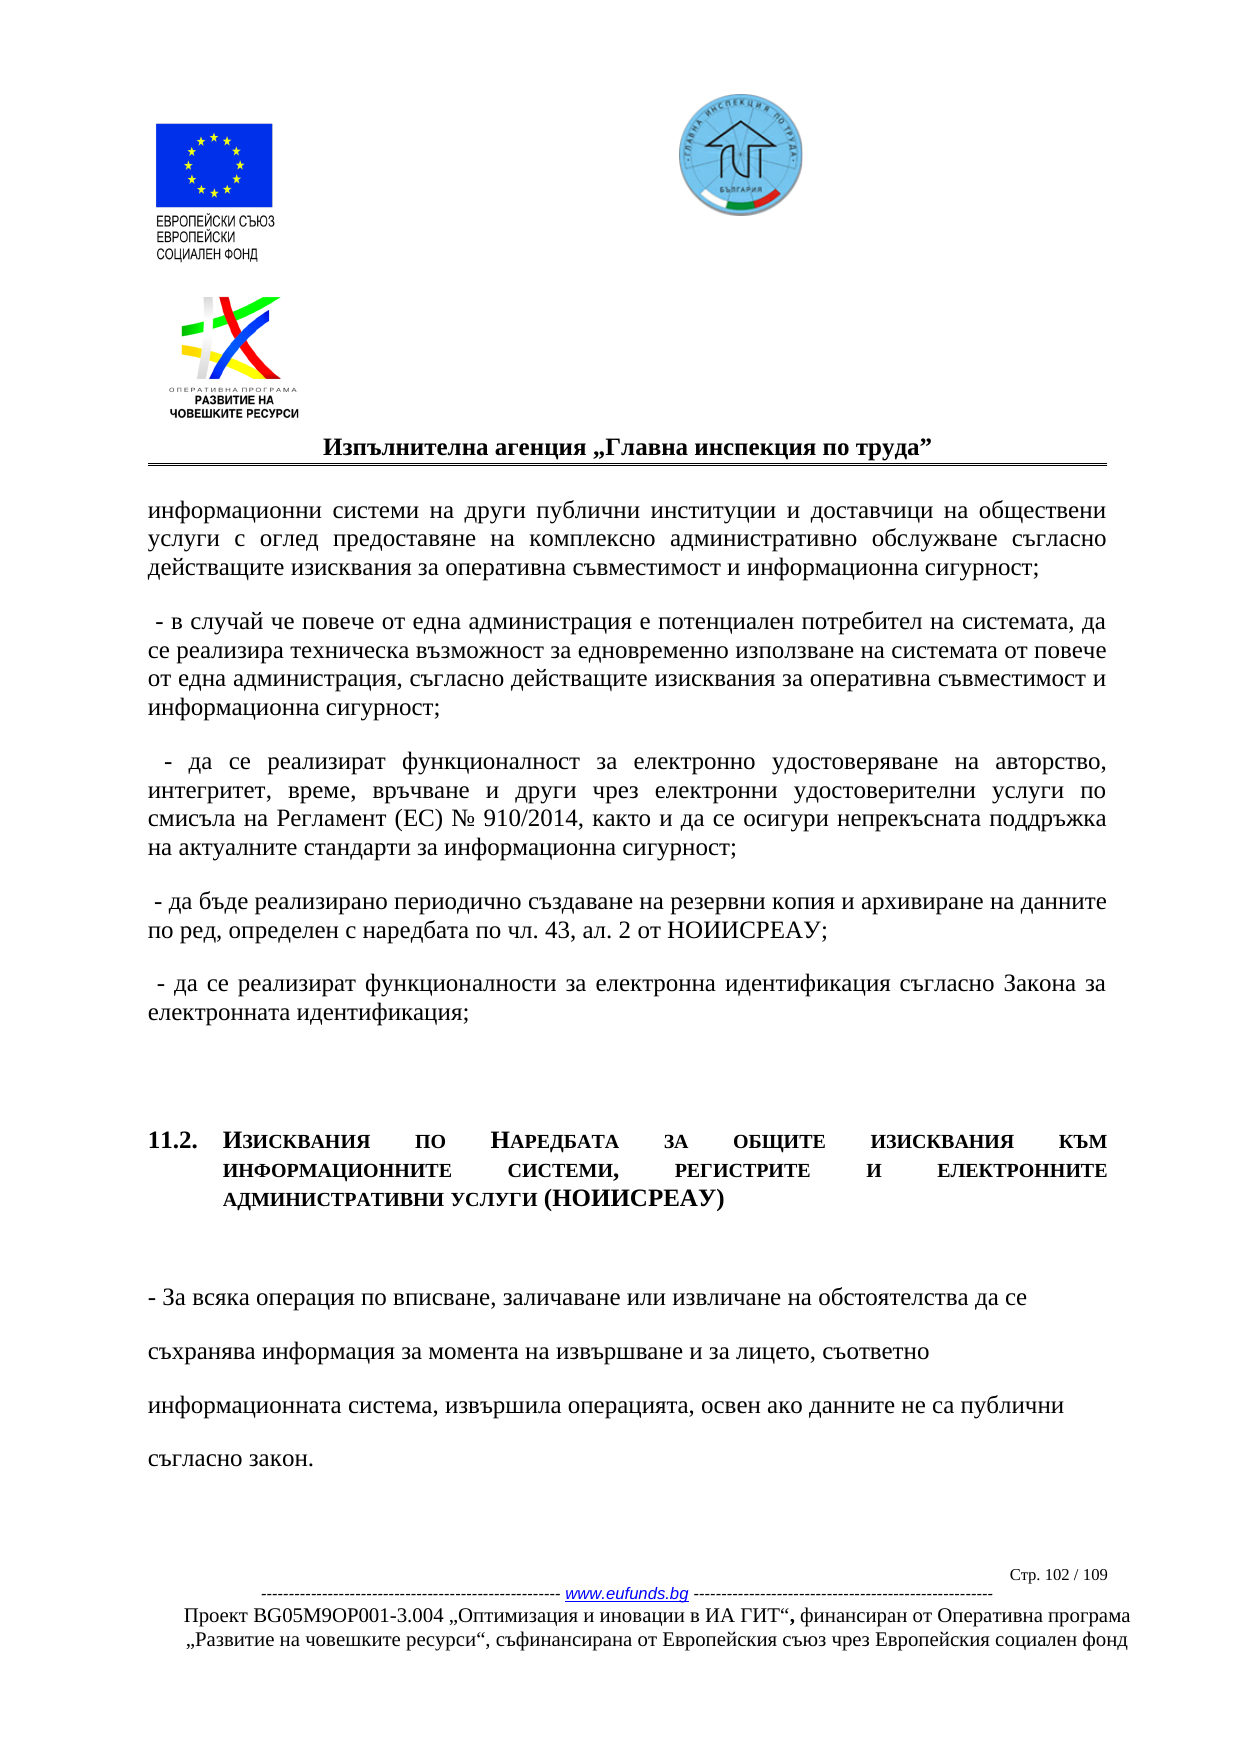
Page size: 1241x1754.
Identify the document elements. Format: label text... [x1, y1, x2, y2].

text съгласно закон. [148, 1443, 1107, 1472]
text съхранява информация за момента на извършване и за лицето, съответно [148, 1336, 1107, 1365]
text - За всяка операция по вписване, заличаване или извличане на обстоятелства да се [148, 1282, 1107, 1311]
text - да се реализират функционалности за електронна идентификация съгласно Закона за електронната идентификация; [148, 968, 1107, 1026]
text информационни системи на други публични институции и доставчици на обществени услуги с оглед предоставяне на комплексно административно обслужване съгласно действащите изисквания за оперативна съвместимост и информационна сигурност; [148, 495, 1107, 581]
text информационната система, извършила операцията, освен ако данните не са публични [148, 1390, 1107, 1418]
list Изисквания по Наредбата за общите изисквания към информационните системи, регистрите и електронните административни услуги (НОИИСРЕАУ) [148, 1126, 1107, 1212]
text - в случай че повече от една администрация е потенциален потребител на системата, да се реализира техническа възможност за едновременно използване на системата от повече от една администрация, съгласно действащите изисквания за оперативна съвместимост и информационна сигурност; [148, 606, 1107, 721]
text - да се реализират функционалност за електронно удостоверяване на авторство, интегритет, време, връчване и други чрез електронни удостоверителни услуги по смисъла на Регламент (ЕС) № 910/2014, както и да се осигури непрекъсната поддръжка на актуалните стандарти за информационна сигурност; [148, 746, 1107, 861]
text - да бъде реализирано периодично създаване на резервни копия и архивиране на данните по ред, определен с наредбата по чл. 43, ал. 2 от НОИИСРЕАУ; [148, 886, 1107, 943]
